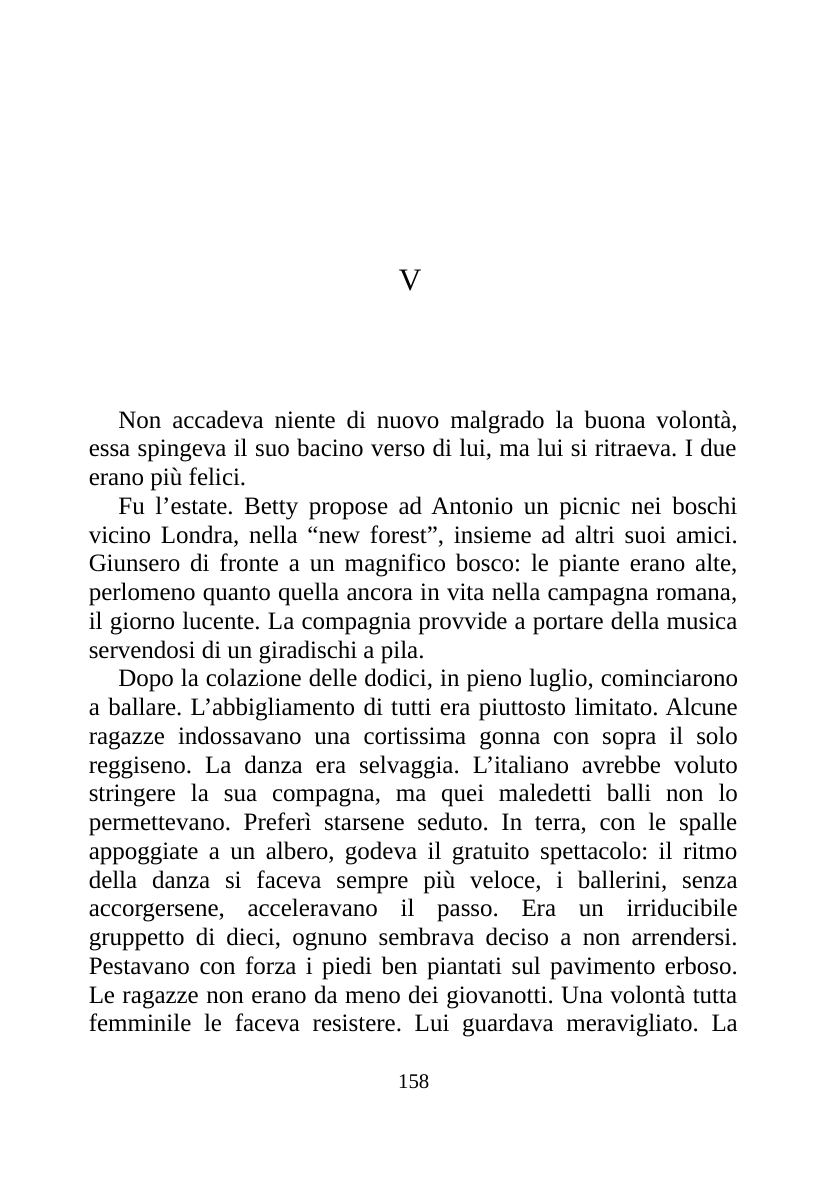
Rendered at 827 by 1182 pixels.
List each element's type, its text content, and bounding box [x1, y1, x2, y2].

subtitle V [88, 261, 738, 297]
text Non accadeva niente di nuovo malgrado la buona volontà, essa spingeva il suo bacino verso di lui, ma lui si ritraeva. I due erano più felici. [88, 405, 738, 491]
text Dopo la colazione delle dodici, in pieno luglio, cominciarono a ballare. L’abbigliamento di tutti era piuttosto limitato. Alcune ragazze indossavano una cortissima gonna con sopra il solo reggiseno. La danza era selvaggia. L’italiano avrebbe voluto stringere la sua compagna, ma quei maledetti balli non lo permettevano. Preferì starsene seduto. In terra, con le spalle appoggiate a un albero, godeva il gratuito spettacolo: il ritmo della danza si faceva sempre più veloce, i ballerini, senza accorgersene, acceleravano il passo. Era un irriducibile gruppetto di dieci, ognuno sembrava deciso a non arrendersi. Pestavano con forza i piedi ben piantati sul pavimento erboso. Le ragazze non erano da meno dei giovanotti. Una volontà tutta femminile le faceva resistere. Lui guardava meravigliato. La [88, 663, 738, 1037]
text Fu l’estate. Betty propose ad Antonio un picnic nei boschi vicino Londra, nella “new forest”, insieme ad altri suoi amici. Giunsero di fronte a un magnifico bosco: le piante erano alte, perlomeno quanto quella ancora in vita nella campagna romana, il giorno lucente. La compagnia provvide a portare della musica servendosi di un giradischi a pila. [88, 491, 738, 663]
